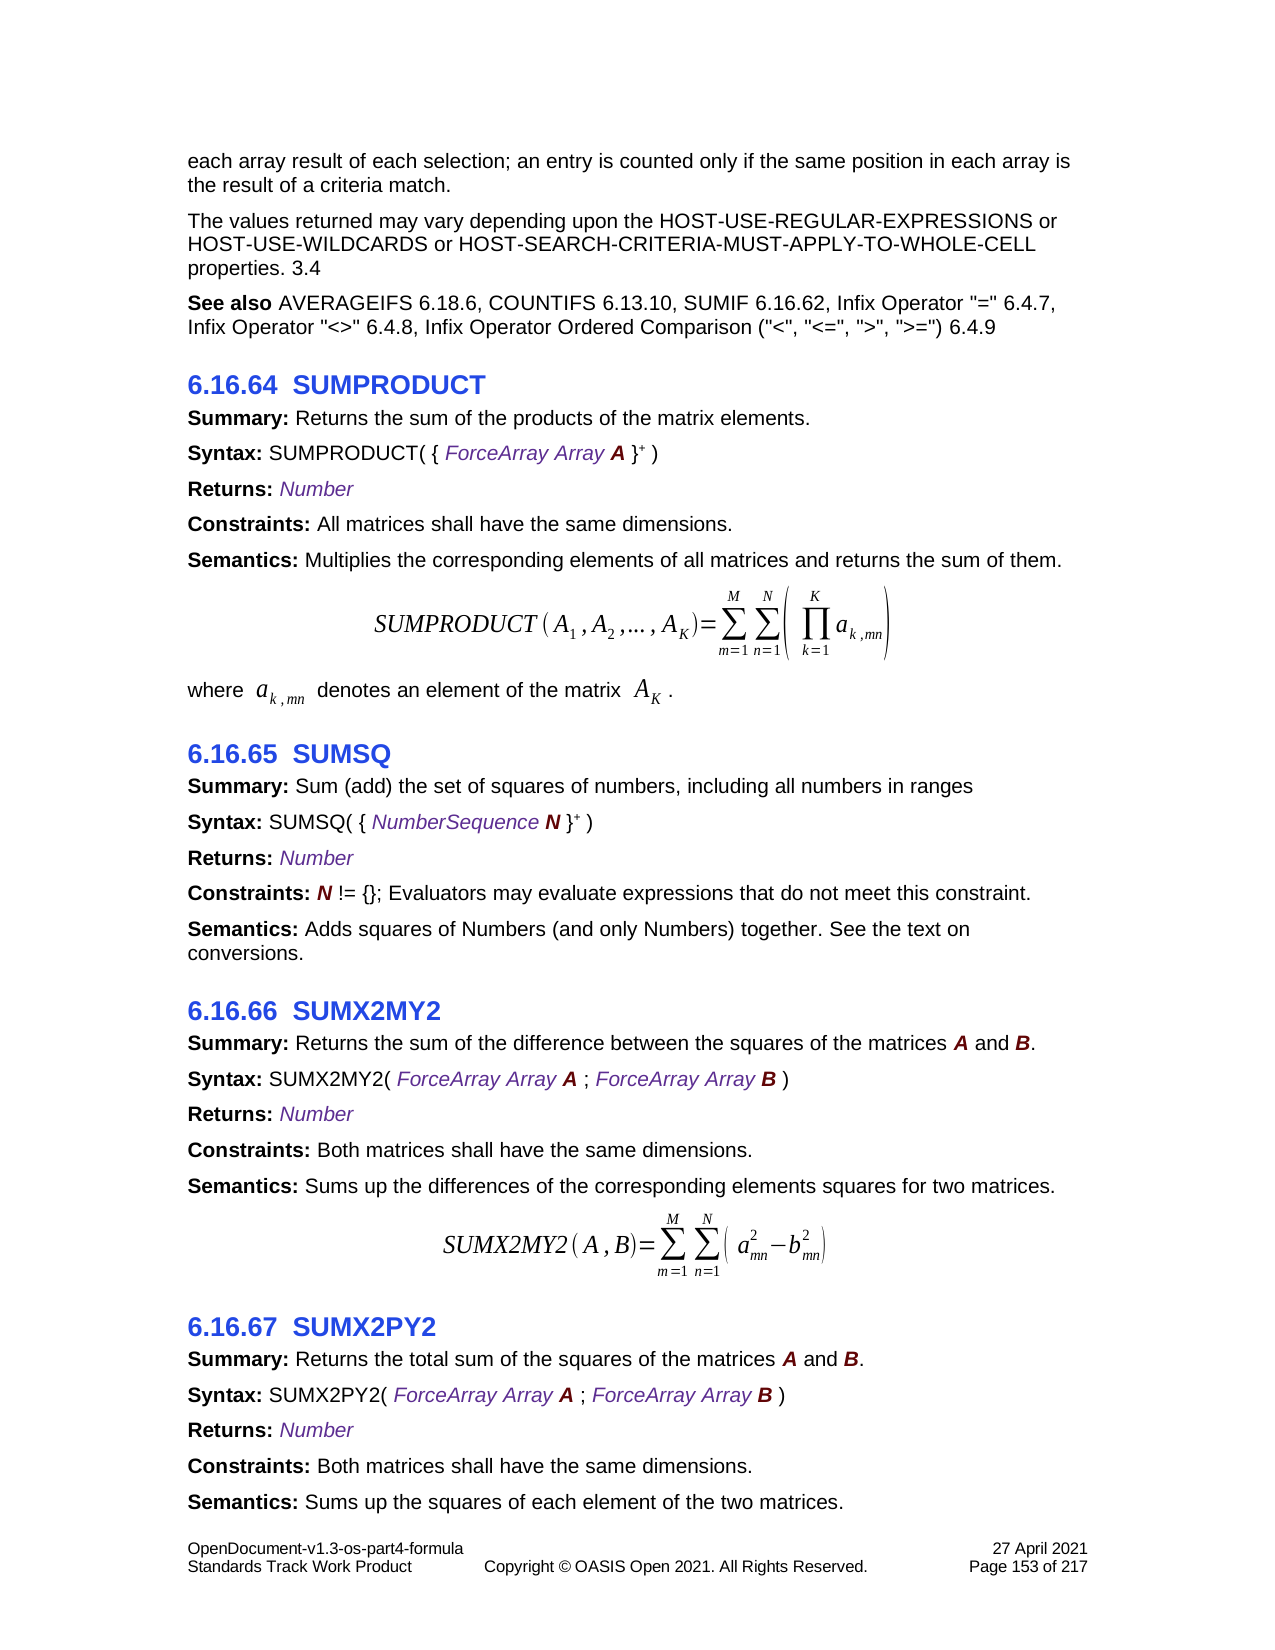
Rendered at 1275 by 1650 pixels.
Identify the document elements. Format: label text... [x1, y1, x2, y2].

text Returns: Number [187, 1103, 1088, 1126]
text Syntax: SUMPRODUCT( { ForceArray Array A }+ ) [187, 442, 1088, 465]
text Summary: Sum (add) the set of squares of numbers, including all numbers in ranges [187, 775, 1088, 798]
text Returns: Number [187, 477, 1088, 501]
text Constraints: All matrices shall have the same dimensions. [187, 513, 1088, 536]
text each array result of each selection; an entry is counted only if the same position in each array is the result of a criteria match. [187, 150, 1088, 197]
subtitle SUMPRODUCT [187, 370, 1088, 400]
text Returns: Number [187, 846, 1088, 870]
text Summary: Returns the sum of the difference between the squares of the matrices A and B. [187, 1032, 1088, 1055]
text Semantics: Adds squares of Numbers (and only Numbers) together. See the text on conversions. [187, 917, 1088, 964]
subtitle SUMSQ [187, 739, 1088, 769]
text Semantics: Sums up the squares of each element of the two matrices. [187, 1490, 1088, 1514]
text Returns: Number [187, 1419, 1088, 1442]
text Constraints: N != {}; Evaluators may evaluate expressions that do not meet this constraint. [187, 882, 1088, 905]
text Constraints: Both matrices shall have the same dimensions. [187, 1454, 1088, 1478]
text Summary: Returns the total sum of the squares of the matrices A and B. [187, 1348, 1088, 1371]
text Syntax: SUMX2PY2( ForceArray Array A ; ForceArray Array B ) [187, 1383, 1088, 1407]
subtitle SUMX2PY2 [187, 1312, 1088, 1342]
text Syntax: SUMX2MY2( ForceArray Array A ; ForceArray Array B ) [187, 1067, 1088, 1091]
subtitle SUMX2MY2 [187, 996, 1088, 1026]
text Summary: Returns the sum of the products of the matrix elements. [187, 406, 1088, 429]
text Constraints: Both matrices shall have the same dimensions. [187, 1138, 1088, 1162]
text See also AVERAGEIFS 6.18.6, COUNTIFS 6.13.10, SUMIF 6.16.62, Infix Operator "=" 6.4.7, Infix Operator "<>" 6.4.8, Infix Operator Ordered Comparison ("<", "<=", ">", ">=") 6.4.9 [187, 292, 1088, 339]
text Semantics: Multiplies the corresponding elements of all matrices and returns the sum of them. [187, 548, 1088, 572]
text The values returned may vary depending upon the HOST-USE-REGULAR-EXPRESSIONS or HOST-USE-WILDCARDS or HOST-SEARCH-CRITERIA-MUST-APPLY-TO-WHOLE-CELL properties. 3.4 [187, 209, 1088, 280]
text Semantics: Sums up the differences of the corresponding elements squares for two matrices. [187, 1174, 1088, 1198]
text Syntax: SUMSQ( { NumberSequence N }+ ) [187, 811, 1088, 834]
text where denotes an element of the matrix . [187, 674, 1088, 708]
